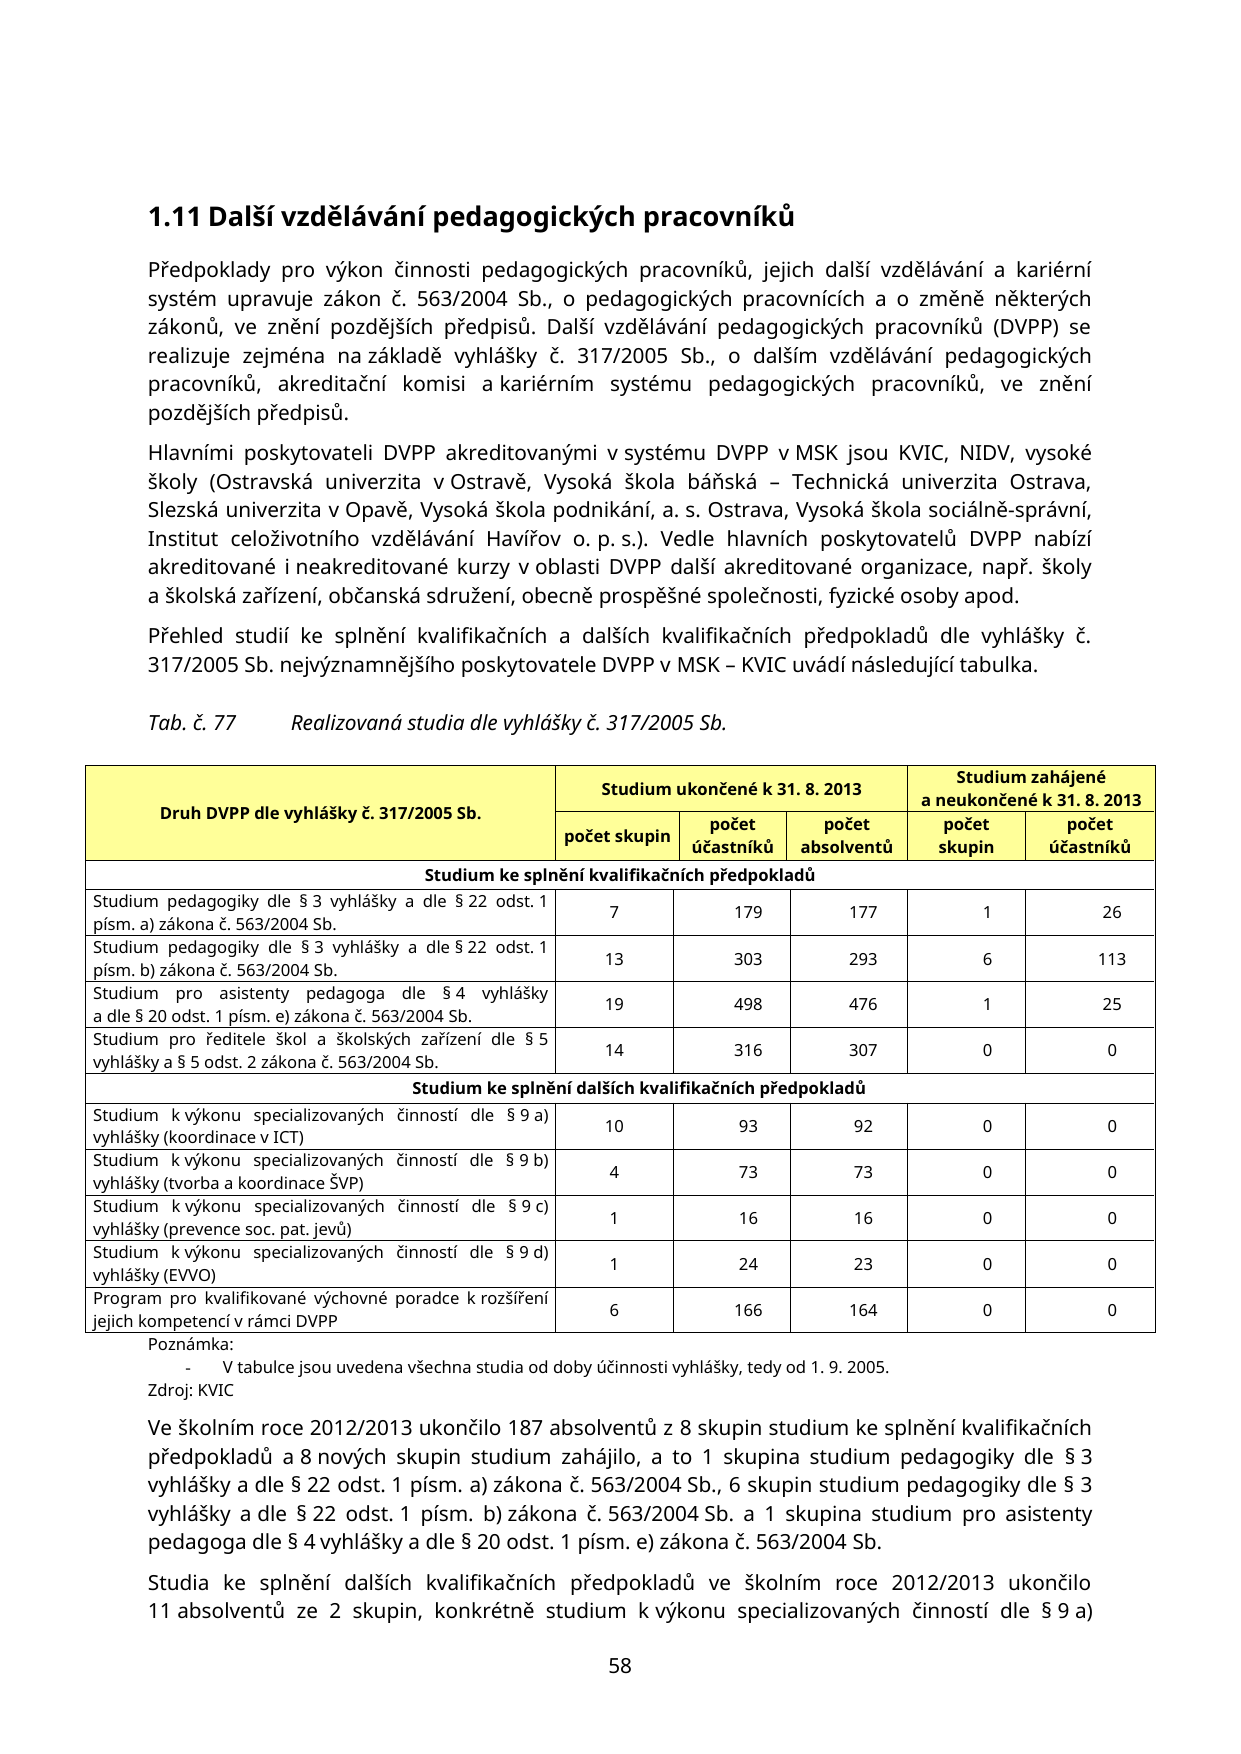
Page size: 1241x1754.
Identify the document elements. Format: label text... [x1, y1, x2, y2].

table_cell 498 [674, 982, 790, 1027]
table_cell Studium pedagogiky dle § 3 vyhlášky a dle § 22 odst. 1 písm. b) zákona č. 563/2004 Sb. [86, 936, 555, 981]
table_cell 19 [556, 982, 673, 1027]
table_cell Studium k výkonu specializovaných činností dle § 9 b) vyhlášky (tvorba a koordinace ŠVP) [86, 1150, 555, 1194]
table_cell 0 [908, 1241, 1025, 1286]
table_cell 23 [791, 1241, 907, 1286]
table_cell 16 [791, 1196, 907, 1240]
table_cell 316 [674, 1028, 790, 1073]
table_cell 26 [1026, 889, 1155, 935]
table_cell 293 [791, 936, 907, 981]
list Realizovaná studia dle vyhlášky č. 317/2005 Sb. [148, 708, 1092, 736]
table_cell počet absolventů [787, 812, 907, 860]
table_cell 13 [556, 936, 673, 981]
table_header Studium ukončené k 31. 8. 2013 [556, 766, 907, 811]
table_cell Studium pedagogiky dle § 3 vyhlášky a dle § 22 odst. 1 písm. a) zákona č. 563/2004 Sb. [86, 890, 555, 935]
table_cell 7 [556, 890, 673, 935]
table_cell 73 [674, 1150, 790, 1194]
table_cell Program pro kvalifikované výchovné poradce k rozšíření jejich kompetencí v rámci DVPP [86, 1288, 555, 1332]
table_cell Studium ke splnění dalších kvalifikačních předpokladů [86, 1073, 1155, 1103]
table_cell 113 [1026, 935, 1155, 981]
text Studia ke splnění dalších kvalifikačních předpokladů ve školním roce 2012/2013 ukončilo 11 absolventů ze 2 skupin, konkrétně studium k výkonu specializovaných činností dle § 9 a) [148, 1568, 1092, 1625]
table_cell 0 [908, 1104, 1025, 1148]
table_cell Studium ke splnění kvalifikačních předpokladů [86, 860, 1155, 889]
text Poznámka: [148, 1333, 1092, 1356]
table_cell 0 [1026, 1103, 1155, 1148]
table_cell 1 [556, 1241, 673, 1286]
table_cell 14 [556, 1028, 673, 1073]
table_cell počet skupin [556, 812, 679, 860]
text Přehled studií ke splnění kvalifikačních a dalších kvalifikačních předpokladů dle vyhlášky č. 317/2005 Sb. nejvýznamnějšího poskytovatele DVPP v MSK – KVIC uvádí následující tabulka. [148, 622, 1092, 678]
table_cell 303 [674, 936, 790, 981]
table_cell 0 [908, 1288, 1025, 1332]
table_cell 1 [556, 1196, 673, 1240]
table_cell Studium pro asistenty pedagoga dle § 4 vyhlášky a dle § 20 odst. 1 písm. e) zákona č. 563/2004 Sb. [86, 982, 555, 1027]
table_cell počet účastníků [1026, 811, 1155, 860]
table_cell 0 [1026, 1027, 1155, 1073]
subtitle Další vzdělávání pedagogických pracovníků [148, 198, 1092, 234]
table_cell 307 [791, 1028, 907, 1073]
table_cell 179 [674, 890, 790, 935]
table_cell 1 [908, 982, 1025, 1027]
table_cell 1 [908, 890, 1025, 935]
table_cell Studium k výkonu specializovaných činností dle § 9 a) vyhlášky (koordinace v ICT) [86, 1104, 555, 1148]
table_cell 164 [791, 1288, 907, 1332]
list V tabulce jsou uvedena všechna studia od doby účinnosti vyhlášky, tedy od 1. 9. 2005. [185, 1356, 1092, 1378]
table_cell počet skupin [908, 812, 1025, 860]
table_header Studium zahájené a neukončené k 31. 8. 2013 [908, 766, 1155, 811]
table_cell 166 [674, 1288, 790, 1332]
table_cell 0 [1026, 1149, 1155, 1194]
table_cell 0 [908, 1028, 1025, 1073]
table_cell 0 [908, 1150, 1025, 1194]
table_cell 25 [1026, 981, 1155, 1027]
table_cell 24 [674, 1241, 790, 1286]
table_cell 0 [1026, 1240, 1155, 1286]
table_header Druh DVPP dle vyhlášky č. 317/2005 Sb. [86, 766, 555, 860]
table_cell 0 [1026, 1195, 1155, 1240]
table_cell 93 [674, 1104, 790, 1148]
table_cell 6 [556, 1288, 673, 1332]
table_cell 92 [791, 1104, 907, 1148]
table_cell 16 [674, 1196, 790, 1240]
table_cell 73 [791, 1150, 907, 1194]
table_cell 0 [1026, 1286, 1155, 1332]
table_cell Studium pro ředitele škol a školských zařízení dle § 5 vyhlášky a § 5 odst. 2 zákona č. 563/2004 Sb. [86, 1028, 555, 1073]
table_cell 0 [908, 1196, 1025, 1240]
table_cell 6 [908, 936, 1025, 981]
table_cell Studium k výkonu specializovaných činností dle § 9 c) vyhlášky (prevence soc. pat. jevů) [86, 1196, 555, 1240]
text Předpoklady pro výkon činnosti pedagogických pracovníků, jejich další vzdělávání a kariérní systém upravuje zákon č. 563/2004 Sb., o pedagogických pracovnících a o změně některých zákonů, ve znění pozdějších předpisů. Další vzdělávání pedagogických pracovníků (DVPP) se realizuje zejména na základě vyhlášky č. 317/2005 Sb., o dalším vzdělávání pedagogických pracovníků, akreditační komisi a kariérním systému pedagogických pracovníků, ve znění pozdějších předpisů. [148, 255, 1092, 426]
table_cell 10 [556, 1104, 673, 1148]
table_cell počet účastníků [680, 812, 786, 860]
text Hlavními poskytovateli DVPP akreditovanými v systému DVPP v MSK jsou KVIC, NIDV, vysoké školy (Ostravská univerzita v Ostravě, Vysoká škola báňská – Technická univerzita Ostrava, Slezská univerzita v Opavě, Vysoká škola podnikání, a. s. Ostrava, Vysoká škola sociálně-správní, Institut celoživotního vzdělávání Havířov o. p. s.). Vedle hlavních poskytovatelů DVPP nabízí akreditované i neakreditované kurzy v oblasti DVPP další akreditované organizace, např. školy a školská zařízení, občanská sdružení, obecně prospěšné společnosti, fyzické osoby apod. [148, 438, 1092, 609]
table_cell 4 [556, 1150, 673, 1194]
table_cell 177 [791, 890, 907, 935]
text Zdroj: KVIC [148, 1378, 1092, 1401]
table_cell Studium k výkonu specializovaných činností dle § 9 d) vyhlášky (EVVO) [86, 1241, 555, 1286]
text Ve školním roce 2012/2013 ukončilo 187 absolventů z 8 skupin studium ke splnění kvalifikačních předpokladů a 8 nových skupin studium zahájilo, a to 1 skupina studium pedagogiky dle § 3 vyhlášky a dle § 22 odst. 1 písm. a) zákona č. 563/2004 Sb., 6 skupin studium pedagogiky dle § 3 vyhlášky a dle § 22 odst. 1 písm. b) zákona č. 563/2004 Sb. a 1 skupina studium pro asistenty pedagoga dle § 4 vyhlášky a dle § 20 odst. 1 písm. e) zákona č. 563/2004 Sb. [148, 1413, 1092, 1556]
table_cell 476 [791, 982, 907, 1027]
